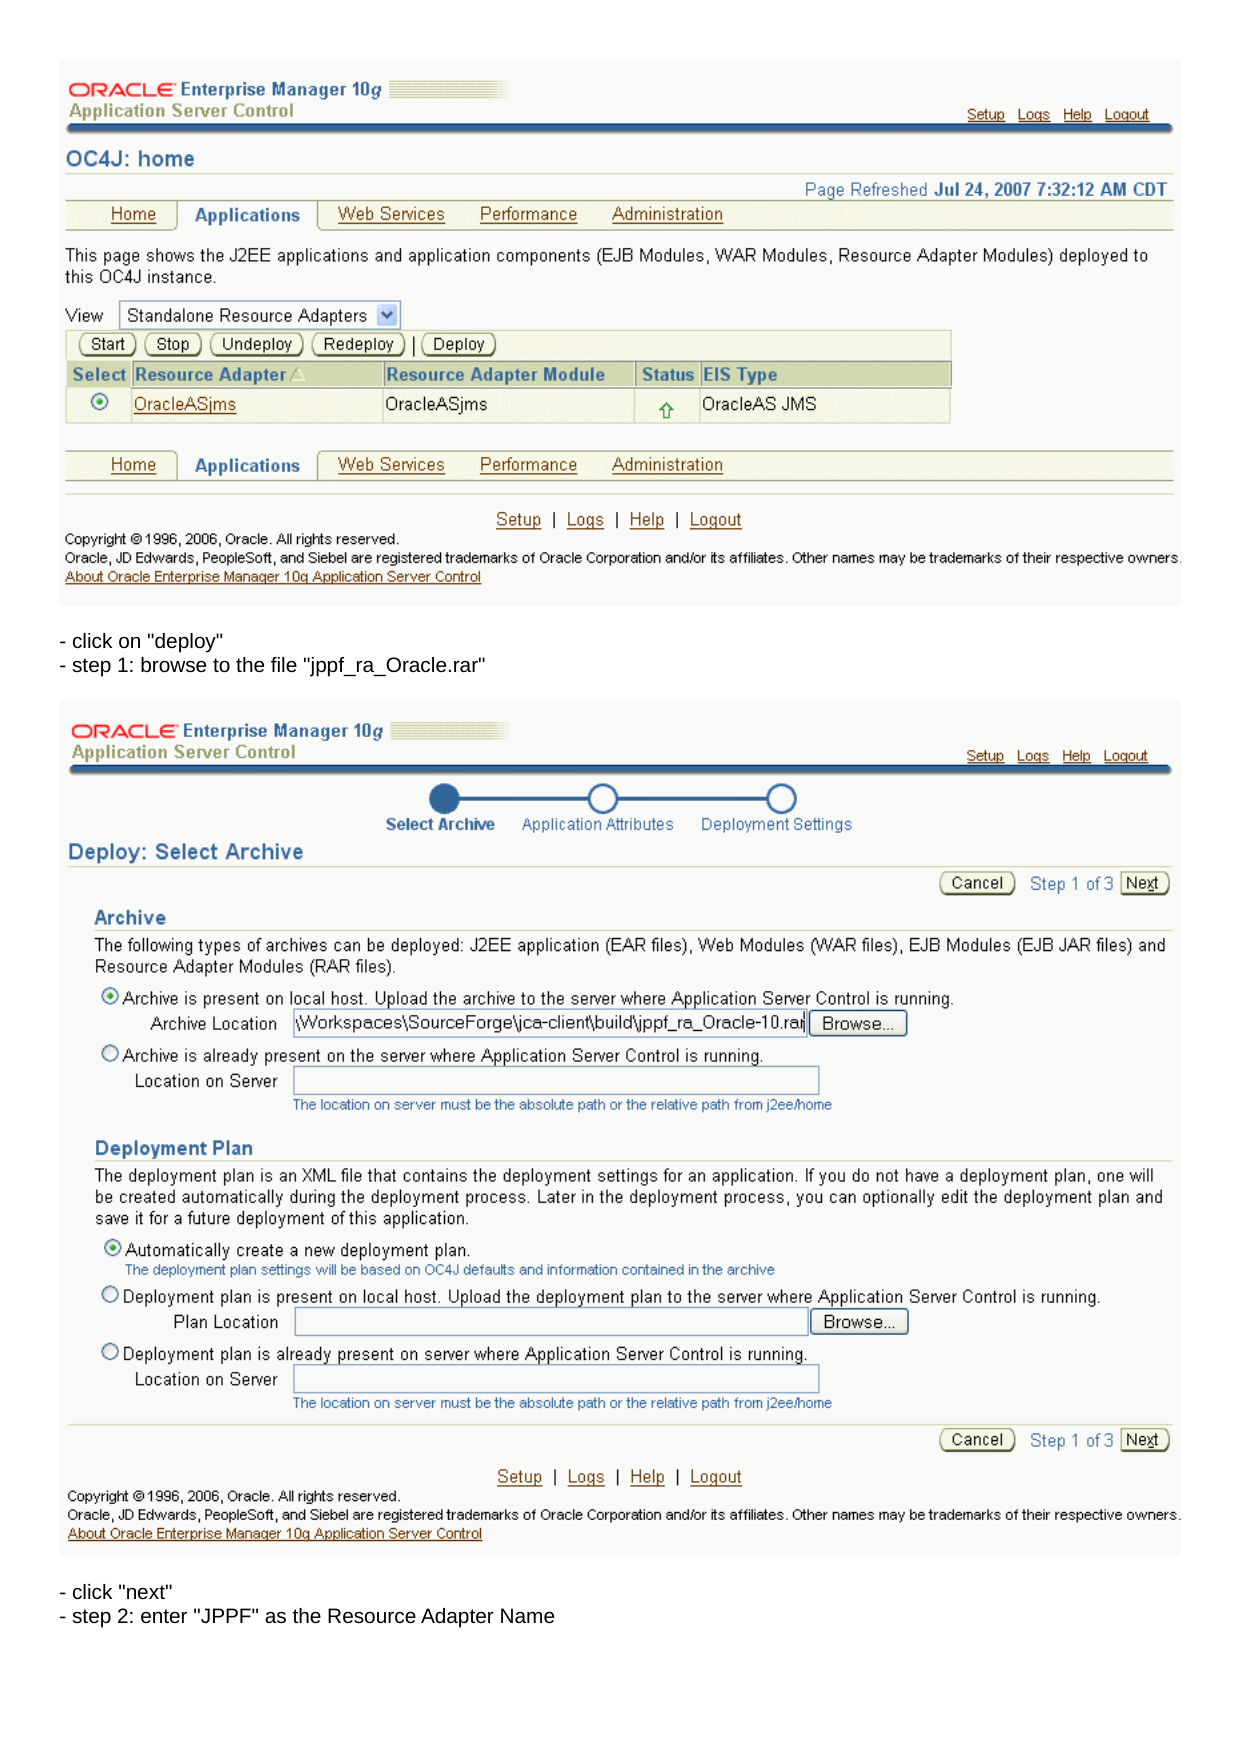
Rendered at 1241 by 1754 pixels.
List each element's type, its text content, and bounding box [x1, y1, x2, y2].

text - click on "deploy" [59, 629, 1181, 653]
text - click "next" [59, 1579, 1181, 1603]
text - step 1: browse to the file "jppf_ra_Oracle.rar" [59, 653, 1181, 677]
picture [59, 59, 1182, 606]
picture [59, 701, 1182, 1556]
text - step 2: enter "JPPF" as the Resource Adapter Name [59, 1603, 1181, 1627]
